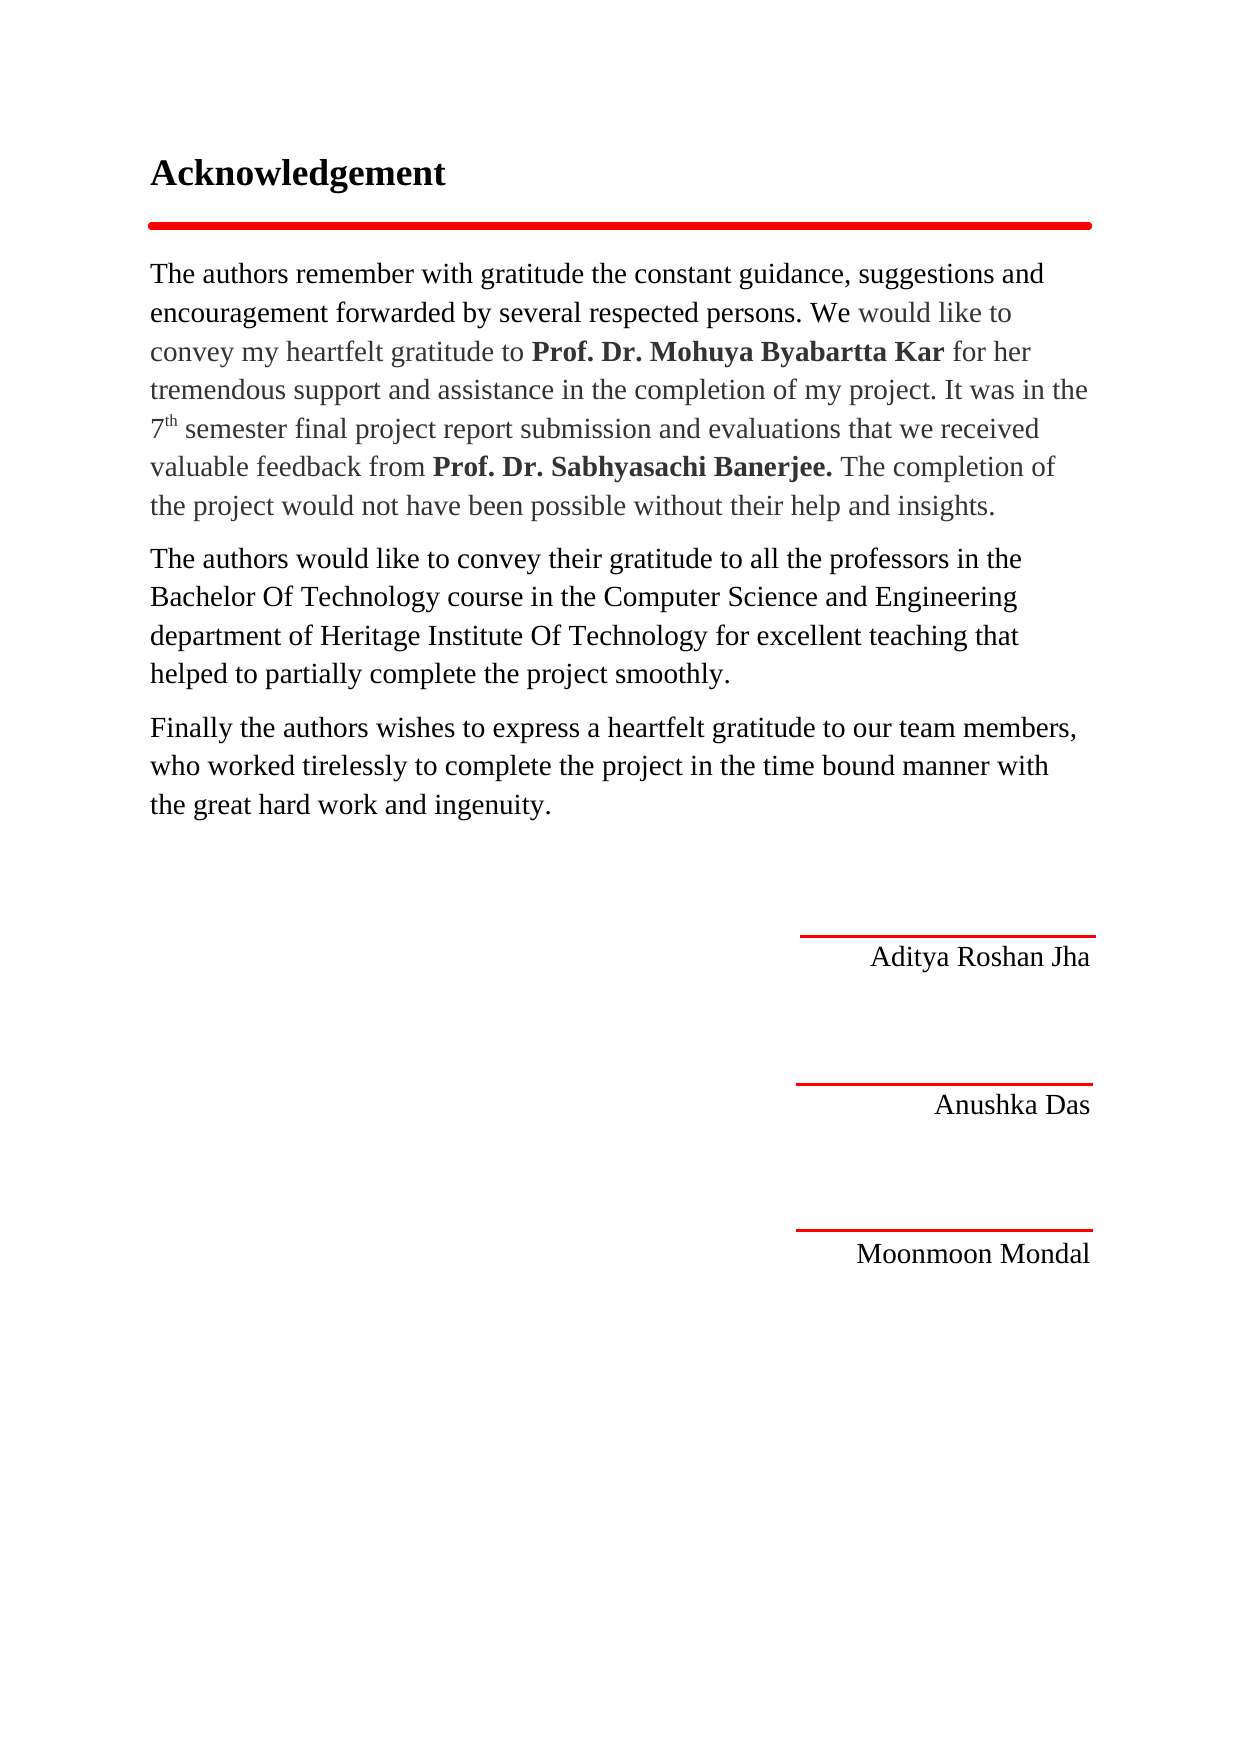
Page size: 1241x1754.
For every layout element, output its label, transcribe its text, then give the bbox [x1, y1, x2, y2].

text Moonmoon Mondal [150, 1236, 1090, 1269]
text Finally the authors wishes to express a heartfelt gratitude to our team members, who worked tirelessly to complete the project in the time bound manner with the great hard work and ingenuity. [150, 710, 1090, 820]
text Aditya Roshan Jha [150, 939, 1090, 973]
text Anushka Das [150, 1087, 1090, 1121]
text The authors remember with gratitude the constant guidance, suggestions and encouragement forwarded by several respected persons. We would like to convey my heartfelt gratitude to Prof. Dr. Mohuya Byabartta Kar for her tremendous support and assistance in the completion of my project. It was in the 7th semester final project report submission and evaluations that we received valuable feedback from Prof. Dr. Sabhyasachi Banerjee. The completion of the project would not have been possible without their help and insights. [150, 257, 1090, 521]
text The authors would like to convey their gratitude to all the professors in the Bachelor Of Technology course in the Computer Science and Engineering department of Heritage Institute Of Technology for excellent teaching that helped to partially complete the project smoothly. [150, 541, 1090, 690]
subtitle Acknowledgement [150, 150, 1090, 193]
